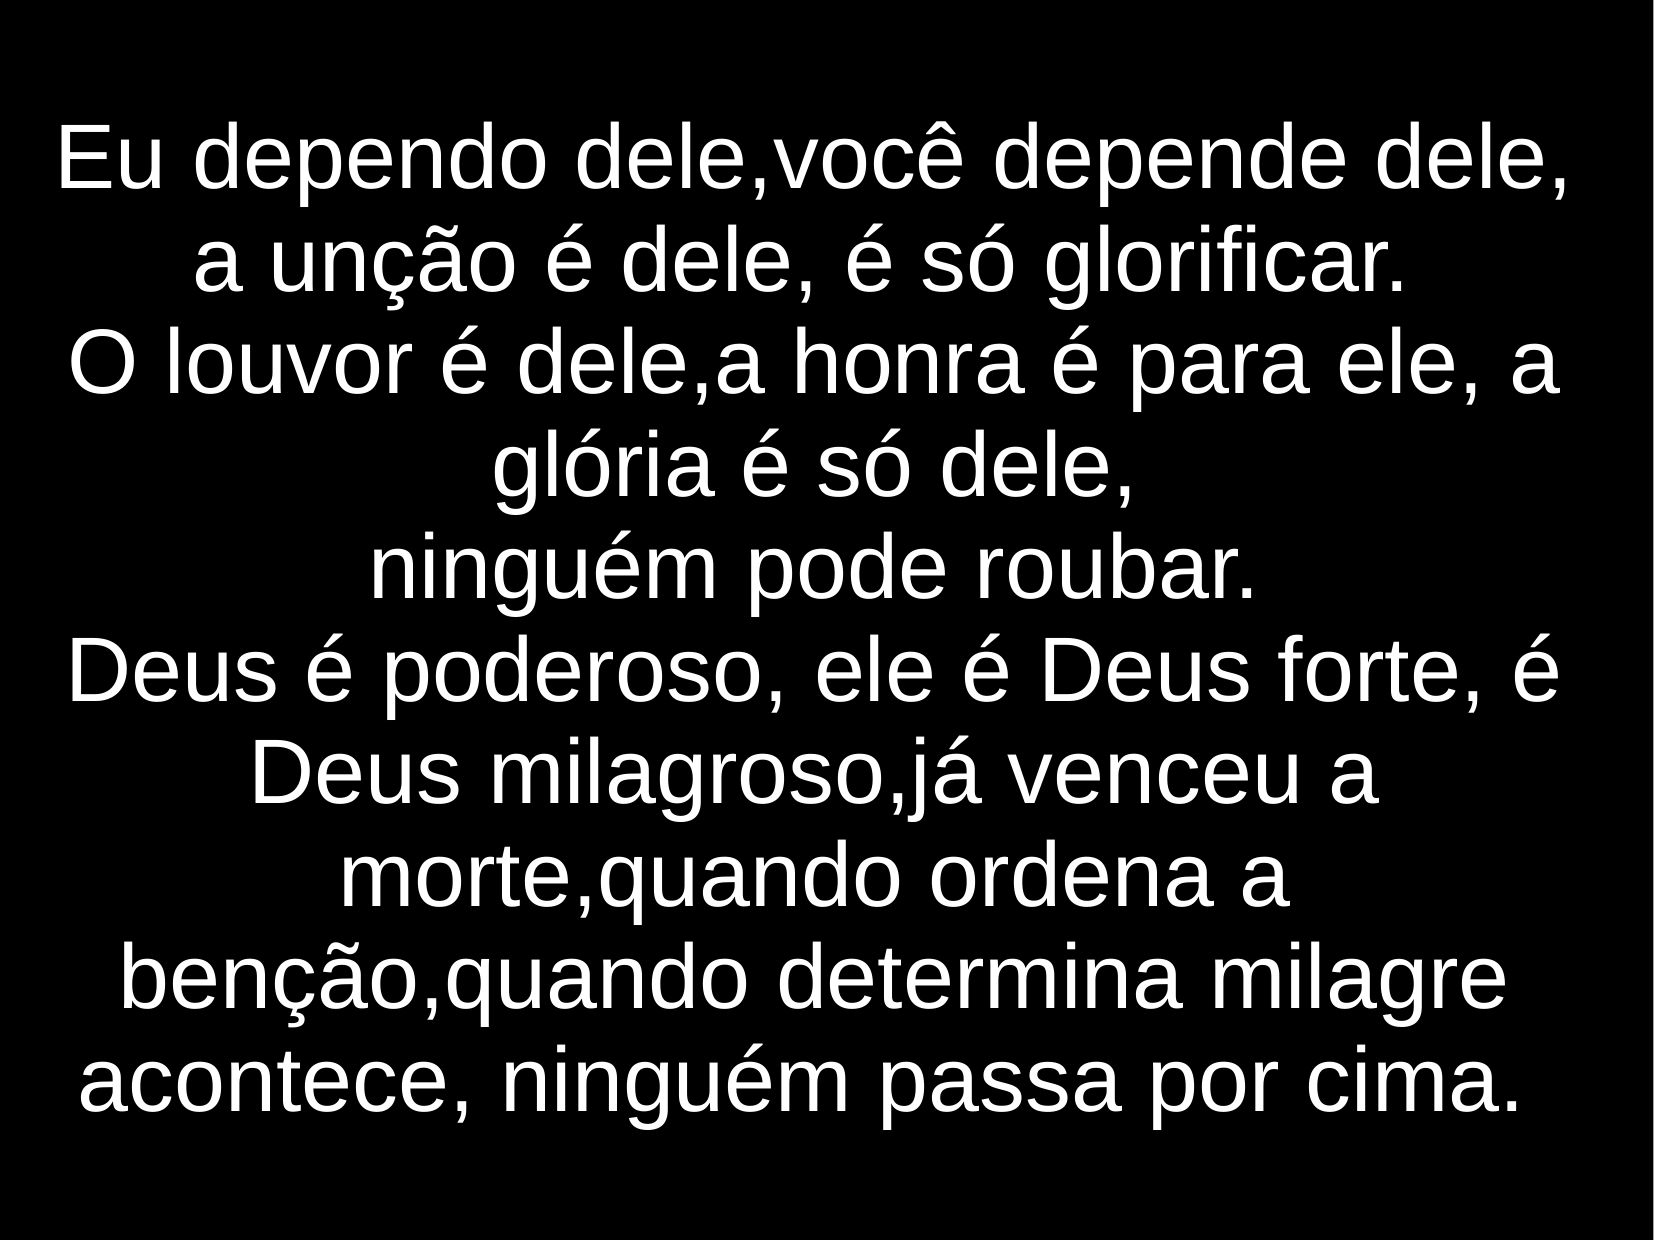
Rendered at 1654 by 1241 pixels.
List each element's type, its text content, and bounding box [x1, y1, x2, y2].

subtitle Eu dependo dele,você depende dele, a unção é dele, é só glorificar. O louvor é dele,a honra é para ele, a glória é só dele, ninguém pode roubar. Deus é poderoso, ele é Deus forte, é Deus milagroso,já venceu a morte,quando ordena a benção,quando determina milagre acontece, ninguém passa por cima. [47, 43, 1583, 1193]
